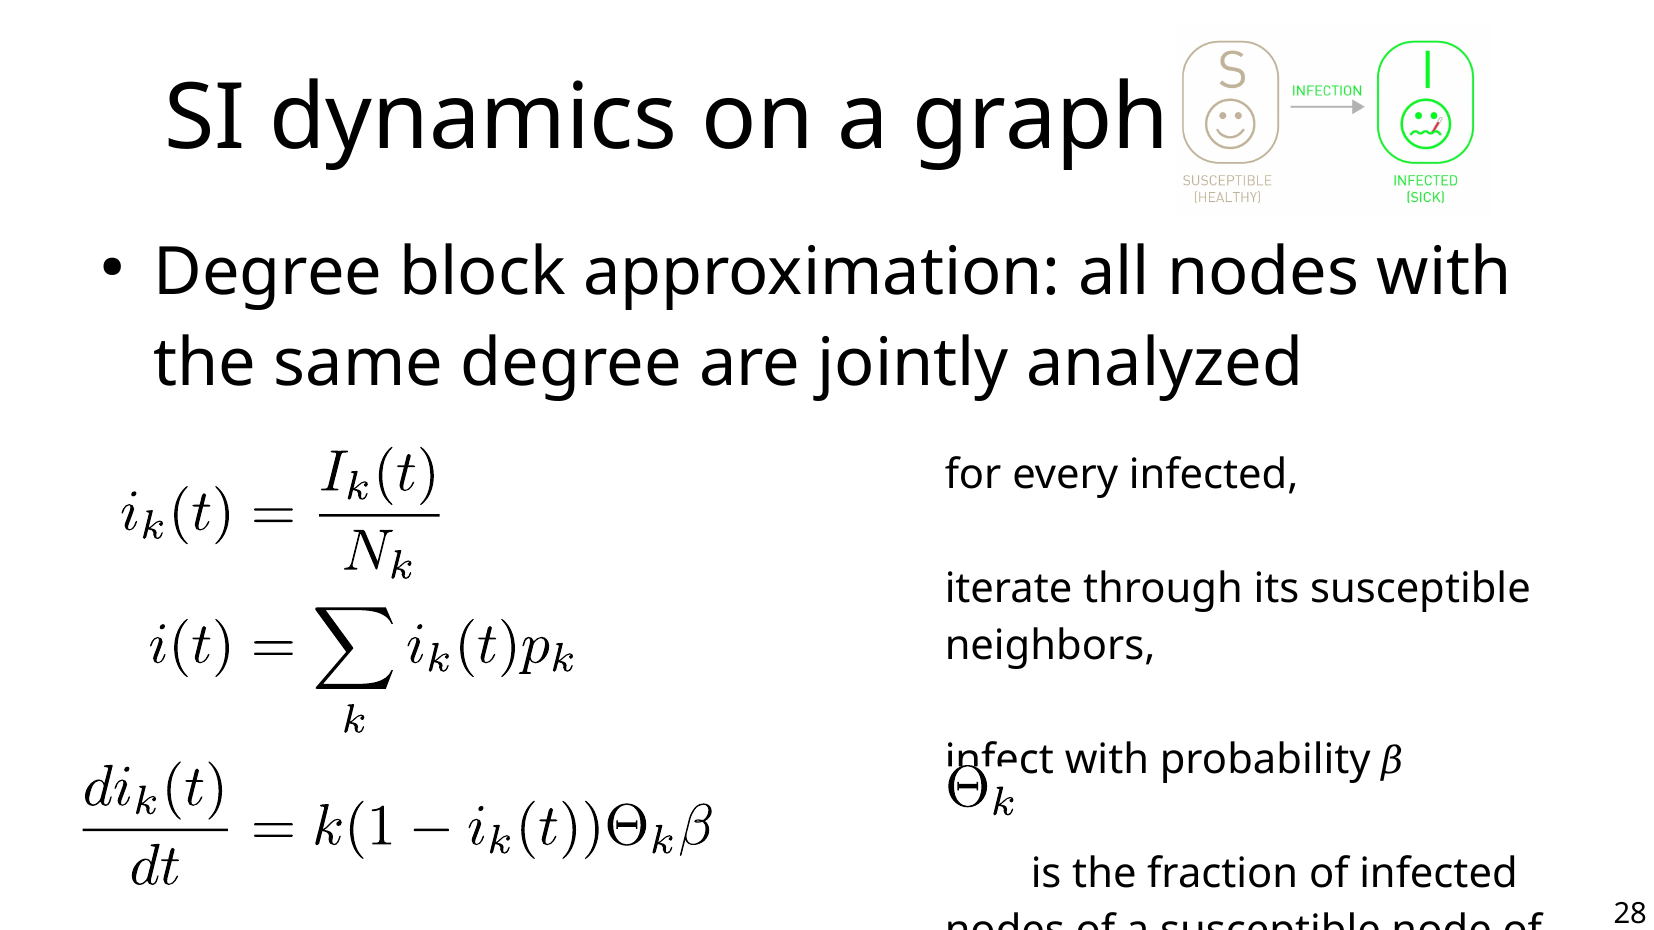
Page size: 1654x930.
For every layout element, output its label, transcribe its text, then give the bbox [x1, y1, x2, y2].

text_box [945, 765, 1017, 816]
picture [1175, 24, 1491, 216]
text_box for every infected, iterate through its susceptible neighbors, infect with probability β is the fraction of infected nodes of a susceptible node of degree k [930, 436, 1646, 886]
title SI dynamics on a graph [0, 1, 1336, 225]
text_box [82, 446, 715, 886]
list Degree block approximation: all nodes with the same degree are jointly analyzed [82, 223, 1571, 763]
